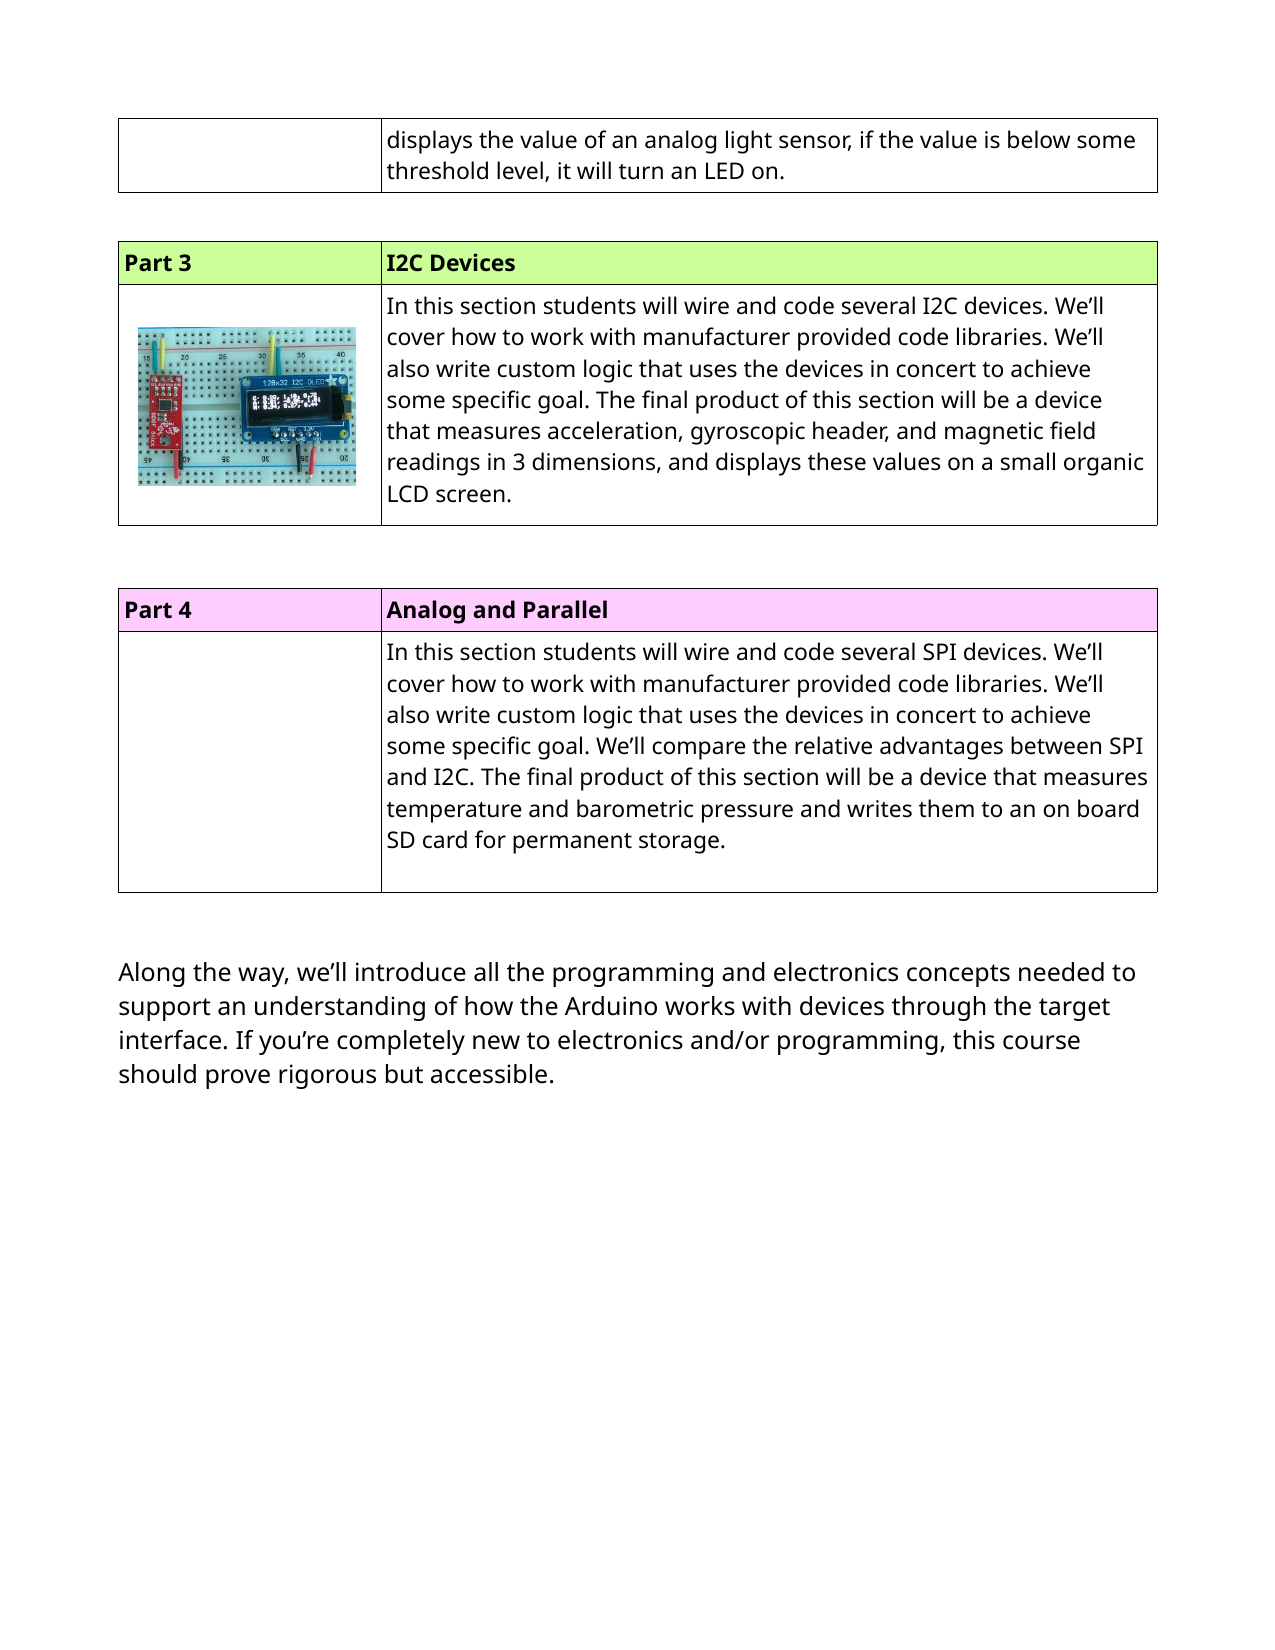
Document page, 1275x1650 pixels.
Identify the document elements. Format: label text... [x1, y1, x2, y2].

table_cell In this section students will wire and code several SPI devices. We’ll cover how to work with manufacturer provided code libraries. We’ll also write custom logic that uses the devices in concert to achieve some specific goal. We’ll compare the relative advantages between SPI and I2C. The final product of this section will be a device that measures temperature and barometric pressure and writes them to an on board SD card for permanent storage. [382, 632, 1157, 892]
table_cell [119, 632, 381, 892]
table_cell [119, 285, 381, 525]
table_cell [119, 119, 381, 192]
text Along the way, we’ll introduce all the programming and electronics concepts needed to support an understanding of how the Arduino works with devices through the target interface. If you’re completely new to electronics and/or programming, this course should prove rigorous but accessible. [118, 955, 1157, 1091]
table_header Analog and Parallel [382, 589, 1157, 631]
table_header Part 3 [119, 242, 381, 284]
table_header I2C Devices [382, 242, 1157, 284]
table_cell In this section students will wire and code several I2C devices. We’ll cover how to work with manufacturer provided code libraries. We’ll also write custom logic that uses the devices in concert to achieve some specific goal. The final product of this section will be a device that measures acceleration, gyroscopic header, and magnetic field readings in 3 dimensions, and displays these values on a small organic LCD screen. [382, 285, 1157, 525]
picture [137, 327, 357, 486]
table_header Part 4 [119, 589, 381, 631]
table_cell displays the value of an analog light sensor, if the value is below some threshold level, it will turn an LED on. [382, 119, 1157, 192]
